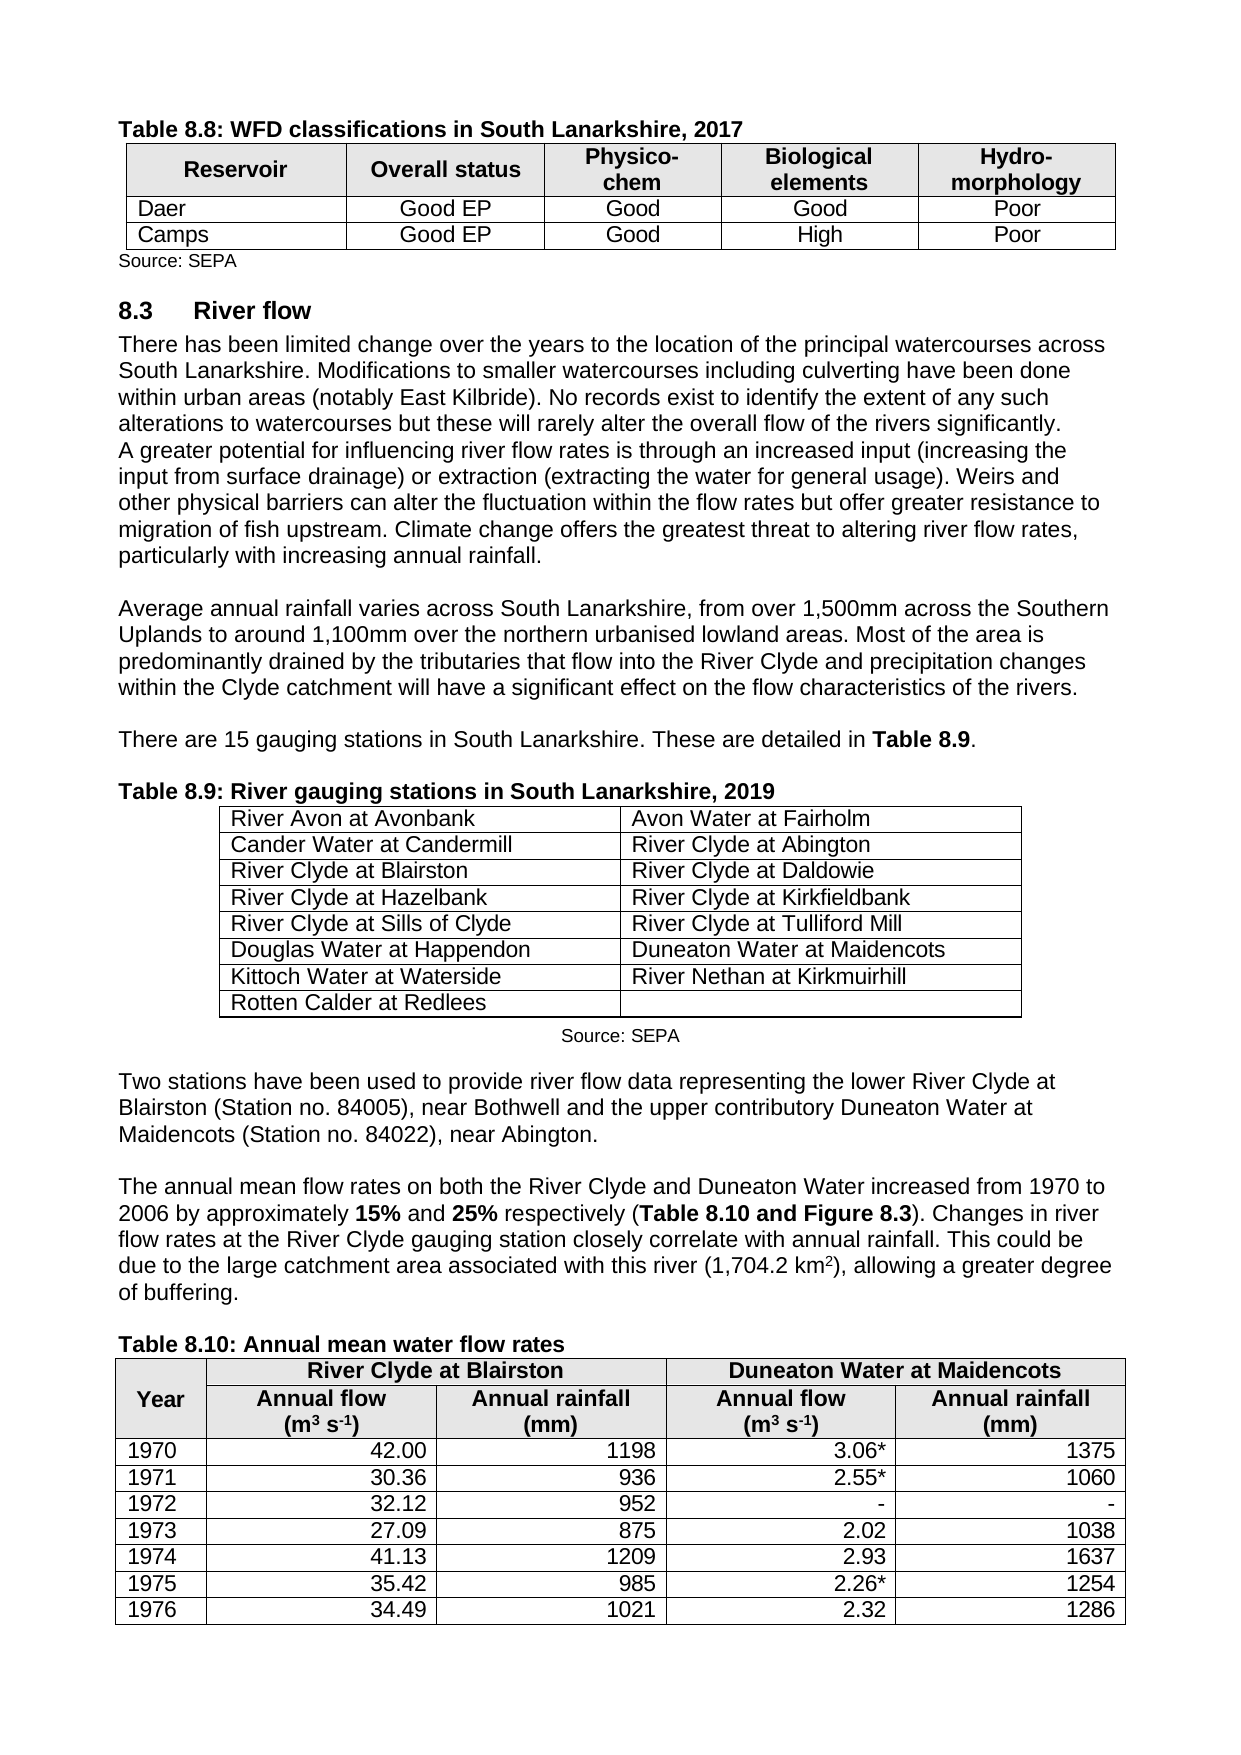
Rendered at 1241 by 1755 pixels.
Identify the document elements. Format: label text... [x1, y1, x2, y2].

table_cell 2.93 [667, 1545, 895, 1571]
table_cell Douglas Water at Happendon [220, 939, 620, 963]
table_header River Avon at Avonbank [220, 807, 620, 832]
table_cell Kittoch Water at Waterside [220, 965, 620, 990]
table_cell River Clyde at Sills of Clyde [220, 912, 620, 937]
table_cell 1970 [116, 1439, 206, 1464]
table_cell 2.55* [667, 1466, 895, 1491]
table_cell Annual flow (m3 s-1) [207, 1386, 436, 1438]
table_cell River Clyde at Hazelbank [220, 886, 620, 911]
table_cell 42.00 [207, 1439, 436, 1464]
table_cell 2.02 [667, 1519, 895, 1544]
table_cell 1209 [437, 1545, 666, 1571]
table_cell Cander Water at Candermill [220, 833, 620, 858]
table_cell 1060 [896, 1466, 1125, 1491]
table_cell Poor [919, 197, 1115, 222]
table_cell 1972 [116, 1492, 206, 1517]
table_header Avon Water at Fairholm [621, 807, 1021, 832]
table_cell River Nethan at Kirkmuirhill [621, 965, 1021, 990]
table_cell 1975 [116, 1572, 206, 1597]
table_cell 3.06* [667, 1439, 895, 1464]
table_cell River Clyde at Daldowie [621, 860, 1021, 884]
text Source: SEPA [104, 1025, 1137, 1047]
table_cell Rotten Calder at Redlees [220, 991, 620, 1016]
table_header Duneaton Water at Maidencots [667, 1359, 1125, 1384]
table_cell 1286 [896, 1598, 1125, 1624]
text A greater potential for influencing river flow rates is through an increased input (increasing the input from surface drainage) or extraction (extracting the water for general usage). Weirs and other physical barriers can alter the fluctuation within the flow rates but offer greater resistance to migration of fish upstream. Climate change offers the greatest threat to altering river flow rates, particularly with increasing annual rainfall. [118, 437, 1117, 568]
subtitle Table 8.8: WFD classifications in South Lanarkshire, 2017 [118, 116, 1196, 142]
table_cell - [896, 1492, 1125, 1517]
table_cell 35.42 [207, 1572, 436, 1597]
table_header Hydro- morphology [919, 144, 1115, 196]
table_cell 952 [437, 1492, 666, 1517]
subtitle Table 8.10: Annual mean water flow rates [118, 1331, 1196, 1357]
table_cell 1974 [116, 1545, 206, 1571]
table_cell 2.32 [667, 1598, 895, 1624]
table_cell Daer [127, 197, 346, 222]
table_cell 41.13 [207, 1545, 436, 1571]
table_cell 1254 [896, 1572, 1125, 1597]
table_cell 27.09 [207, 1519, 436, 1544]
table_cell Good EP [347, 197, 544, 222]
table_cell 1637 [896, 1545, 1125, 1571]
table_cell River Clyde at Tulliford Mill [621, 912, 1021, 937]
table_cell High [722, 223, 918, 249]
text Average annual rainfall varies across South Lanarkshire, from over 1,500mm across the Southern Uplands to around 1,100mm over the northern urbanised lowland areas. Most of the area is predominantly drained by the tributaries that flow into the River Clyde and precipitation changes within the Clyde catchment will have a significant effect on the flow characteristics of the rivers. [118, 595, 1118, 700]
text Source: SEPA [118, 250, 1196, 271]
table_cell Camps [127, 223, 346, 249]
table_cell 34.49 [207, 1598, 436, 1624]
text Two stations have been used to provide river flow data representing the lower River Clyde at Blairston (Station no. 84005), near Bothwell and the upper contributory Duneaton Water at Maidencots (Station no. 84022), near Abington. [118, 1068, 1118, 1147]
table_cell - [667, 1492, 895, 1517]
table_header River Clyde at Blairston [207, 1359, 666, 1384]
table_header Biological elements [722, 144, 918, 196]
table_cell Good [722, 197, 918, 222]
text There are 15 gauging stations in South Lanarkshire. These are detailed in Table 8.9. Table 8.9: River gauging stations in South Lanarkshire, 2019 [118, 726, 996, 805]
text There has been limited change over the years to the location of the principal watercourses across South Lanarkshire. Modifications to smaller watercourses including culverting have been done within urban areas (notably East Kilbride). No records exist to identify the extent of any such alterations to watercourses but these will rarely alter the overall flow of the rivers significantly. [118, 331, 1118, 436]
table_cell 1038 [896, 1519, 1125, 1544]
table_header Year [116, 1359, 206, 1438]
table_cell Annual flow (m3 s-1) [667, 1386, 895, 1438]
table_cell 875 [437, 1519, 666, 1544]
text [212, 806, 1028, 1026]
table_cell 936 [437, 1466, 666, 1491]
table_cell 1021 [437, 1598, 666, 1624]
table_header Overall status [347, 144, 544, 196]
table_cell 2.26* [667, 1572, 895, 1597]
table_cell River Clyde at Kirkfieldbank [621, 886, 1021, 911]
table_cell 32.12 [207, 1492, 436, 1517]
table_cell Good [545, 197, 721, 222]
table_cell 1198 [437, 1439, 666, 1464]
subtitle River flow [118, 296, 1196, 324]
table_cell River Clyde at Abington [621, 833, 1021, 858]
table_header Reservoir [127, 144, 346, 196]
table_cell [621, 991, 1021, 1016]
table_cell Duneaton Water at Maidencots [621, 939, 1021, 963]
table_cell 985 [437, 1572, 666, 1597]
table_cell 1375 [896, 1439, 1125, 1464]
table_cell Annual rainfall (mm) [896, 1386, 1125, 1438]
table_cell Annual rainfall (mm) [437, 1386, 666, 1438]
table_header Physico- chem [545, 144, 721, 196]
table_cell 1973 [116, 1519, 206, 1544]
table_cell Good EP [347, 223, 544, 249]
text The annual mean flow rates on both the River Clyde and Duneaton Water increased from 1970 to 2006 by approximately 15% and 25% respectively (Table 8.10 and Figure 8.3). Changes in river flow rates at the River Clyde gauging station closely correlate with annual rainfall. This could be due to the large catchment area associated with this river (1,704.2 km2), allowing a greater degree of buffering. [118, 1173, 1118, 1305]
table_cell 30.36 [207, 1466, 436, 1491]
table_cell Good [545, 223, 721, 249]
table_cell Poor [919, 223, 1115, 249]
table_cell 1976 [116, 1598, 206, 1624]
table_cell 1971 [116, 1466, 206, 1491]
table_cell River Clyde at Blairston [220, 860, 620, 884]
